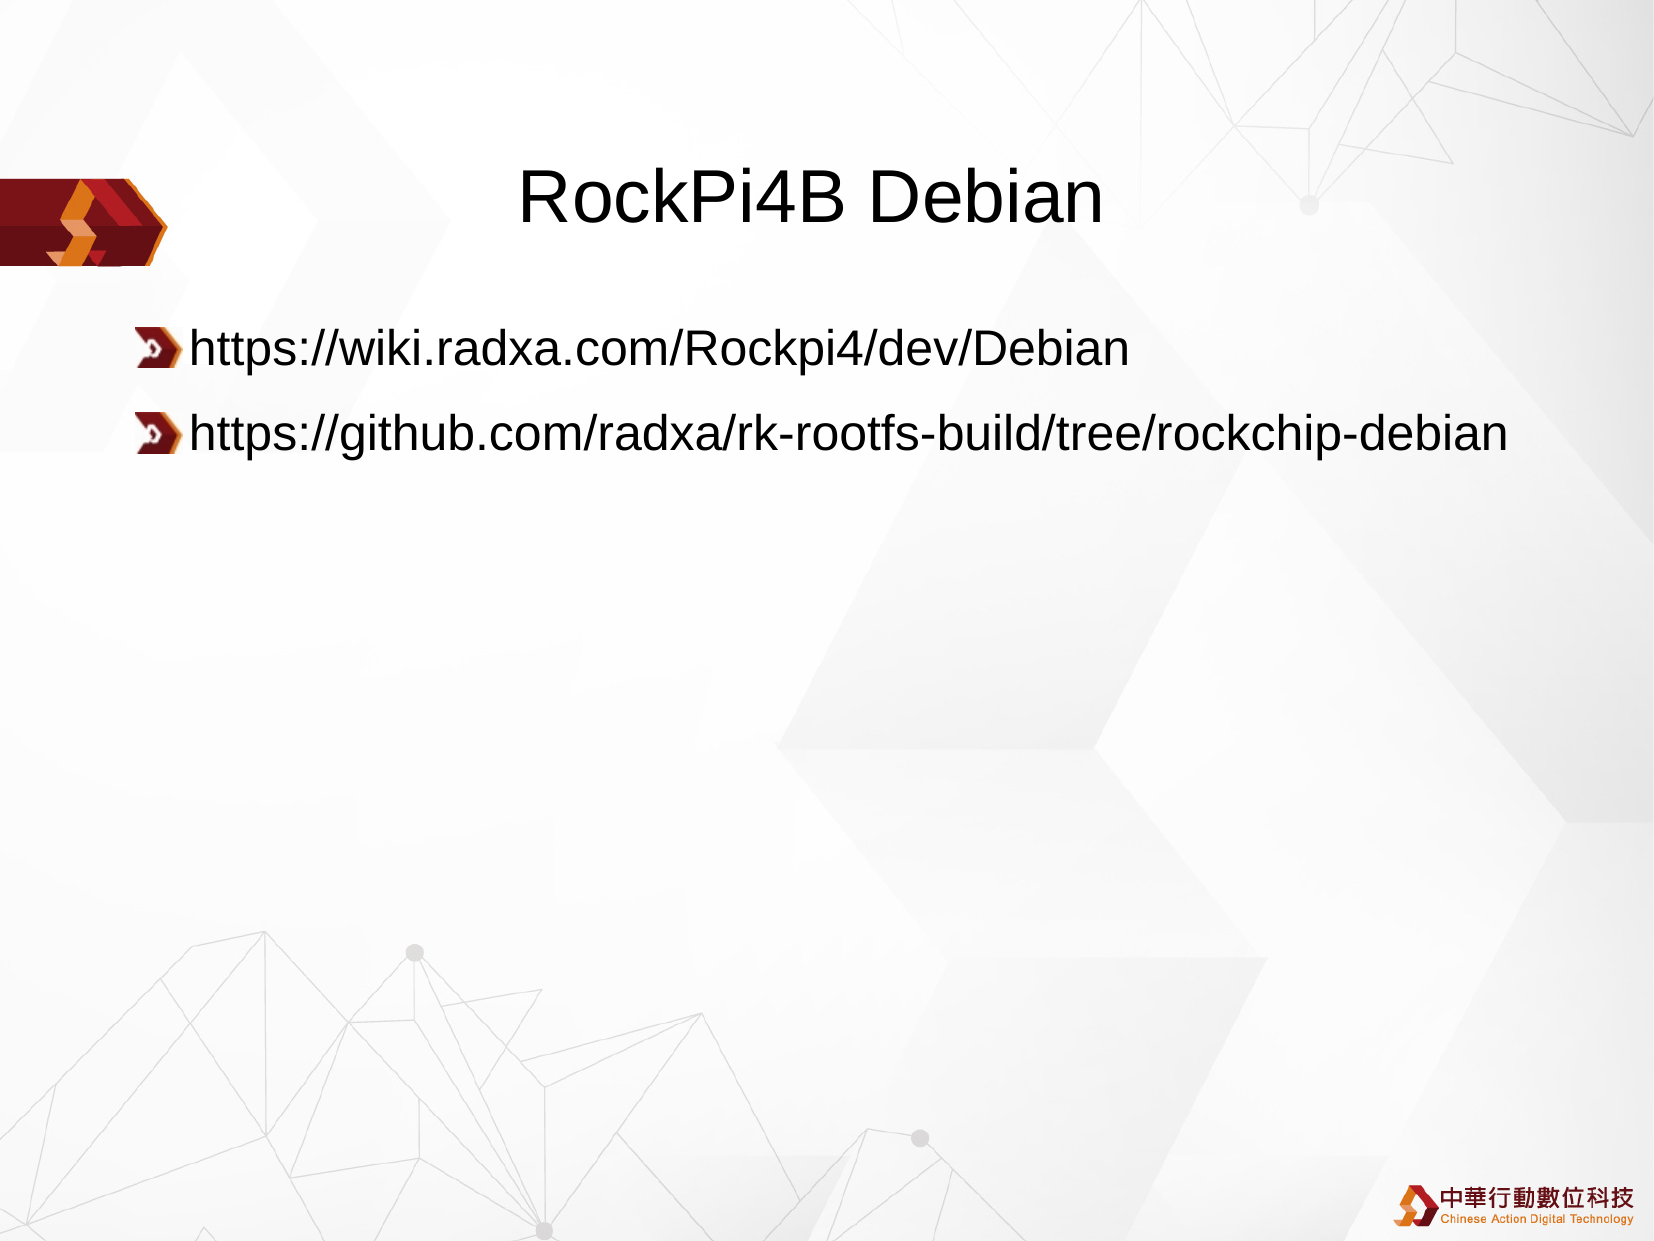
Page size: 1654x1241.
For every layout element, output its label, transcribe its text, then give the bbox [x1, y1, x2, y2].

title RockPi4B Debian [118, 112, 1506, 281]
list https://wiki.radxa.com/Rockpi4/dev/Debian https://github.com/radxa/rk-rootfs-build/tree/rockchip-debian [118, 319, 1571, 1040]
picture [0, 0, 1654, 1241]
